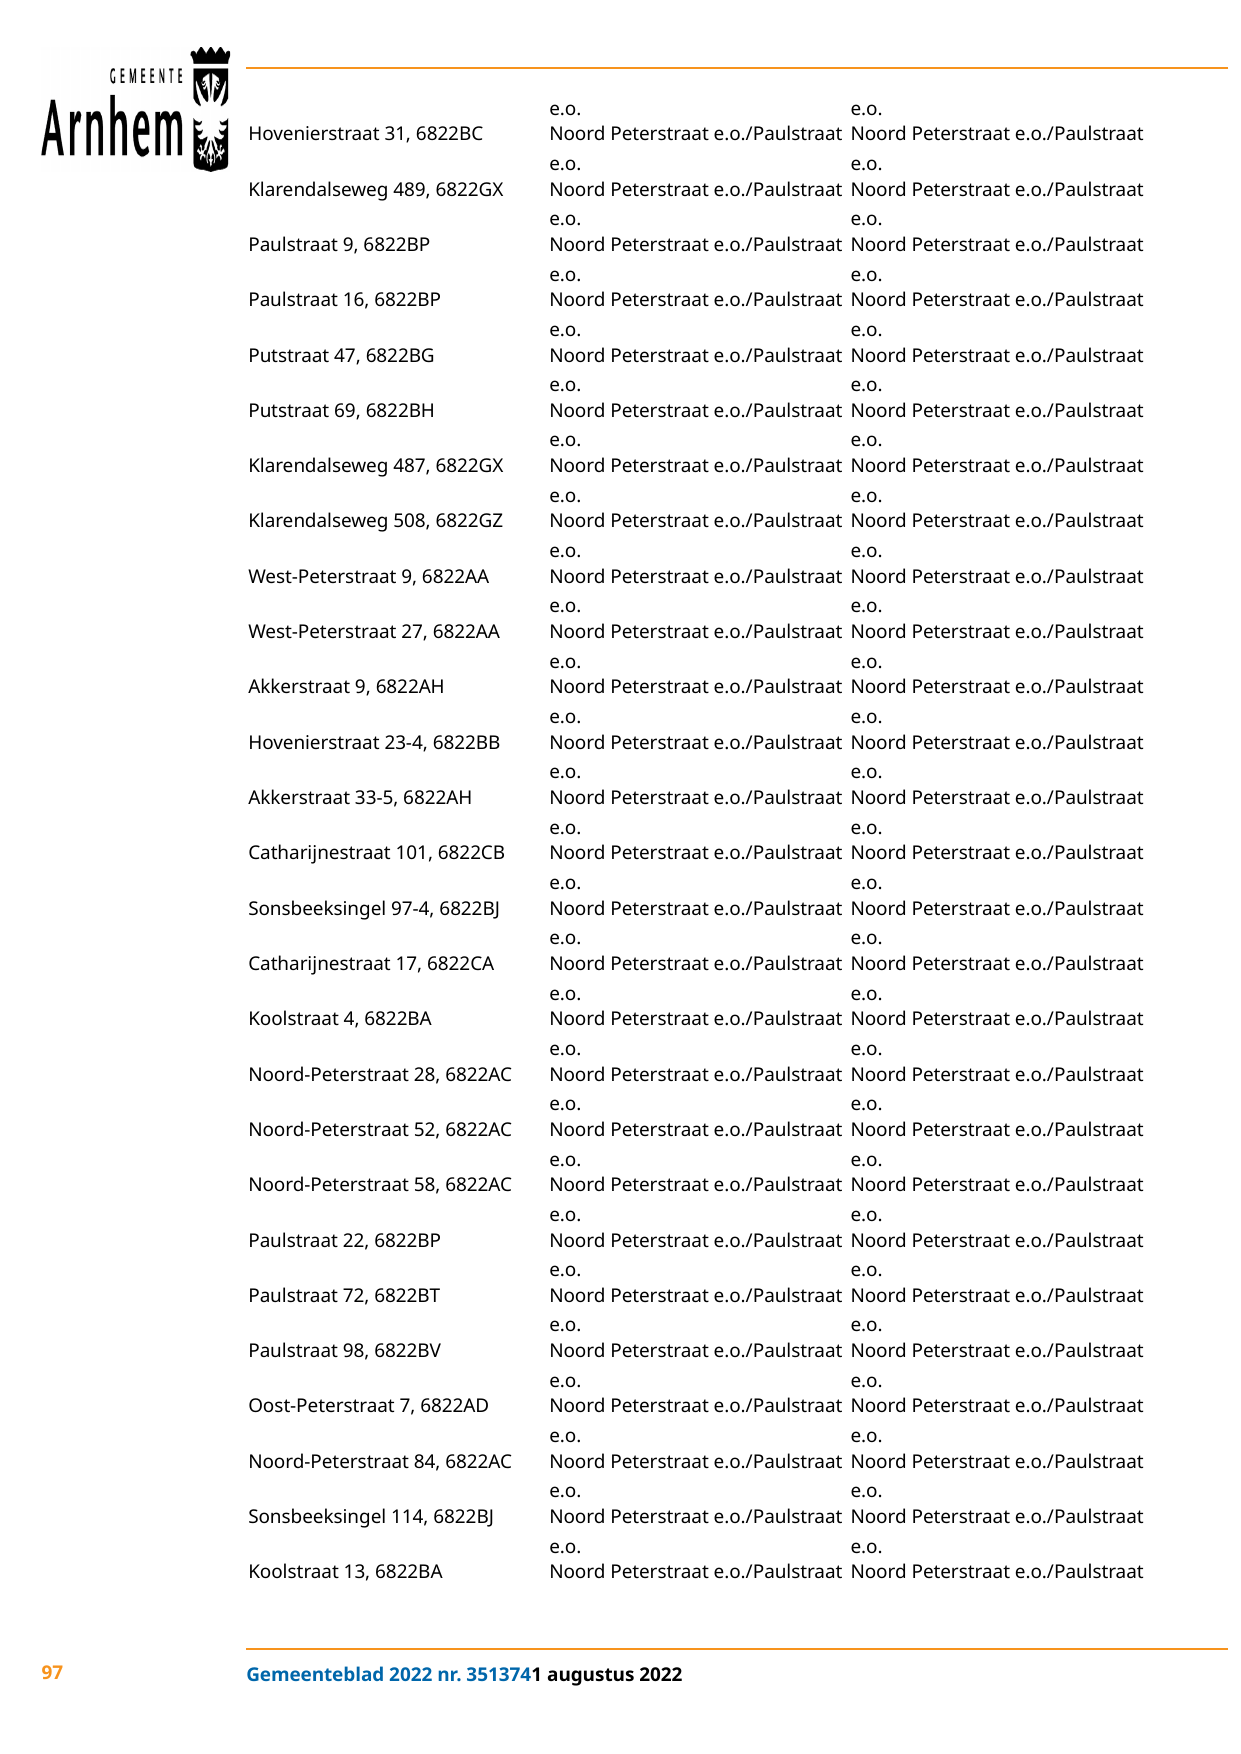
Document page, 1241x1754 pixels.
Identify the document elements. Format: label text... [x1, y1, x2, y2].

table_cell Noord Peterstraat e.o./Paulstraat e.o. [549, 1503, 850, 1559]
table_cell Noord Peterstraat e.o./Paulstraat e.o. [549, 1061, 850, 1116]
picture [41, 47, 231, 172]
table_cell Noord Peterstraat e.o./Paulstraat [850, 1559, 1152, 1584]
table_cell Noord Peterstraat e.o./Paulstraat e.o. [850, 342, 1152, 397]
table_cell Noord Peterstraat e.o./Paulstraat e.o. [549, 1338, 850, 1393]
table_cell Noord Peterstraat e.o./Paulstraat e.o. [549, 176, 850, 231]
table_cell Noord Peterstraat e.o./Paulstraat e.o. [850, 950, 1152, 1006]
table_cell Noord Peterstraat e.o./Paulstraat e.o. [549, 840, 850, 895]
table_cell Noord Peterstraat e.o./Paulstraat e.o. [549, 286, 850, 342]
table_cell Noord Peterstraat e.o./Paulstraat e.o. [549, 674, 850, 729]
table_cell Noord Peterstraat e.o./Paulstraat e.o. [850, 1061, 1152, 1116]
table_cell Noord Peterstraat e.o./Paulstraat e.o. [549, 1282, 850, 1337]
table_cell Noord Peterstraat e.o./Paulstraat e.o. [850, 618, 1152, 674]
table_cell West-Peterstraat 9, 6822AA [248, 563, 549, 618]
table_cell Noord-Peterstraat 84, 6822AC [248, 1448, 549, 1503]
table_cell Noord-Peterstraat 52, 6822AC [248, 1116, 549, 1171]
table_cell Koolstraat 4, 6822BA [248, 1006, 549, 1061]
table_cell Sonsbeeksingel 97-4, 6822BJ [248, 895, 549, 950]
table_cell Koolstraat 13, 6822BA [248, 1559, 549, 1584]
table_cell Noord Peterstraat e.o./Paulstraat e.o. [850, 1338, 1152, 1393]
table_cell Noord Peterstraat e.o./Paulstraat e.o. [850, 231, 1152, 286]
table_cell Noord Peterstraat e.o./Paulstraat e.o. [549, 453, 850, 508]
table_cell Putstraat 69, 6822BH [248, 397, 549, 452]
table_cell Noord Peterstraat e.o./Paulstraat [549, 1559, 850, 1584]
table_cell Akkerstraat 9, 6822AH [248, 674, 549, 729]
table_cell Noord Peterstraat e.o./Paulstraat e.o. [850, 1503, 1152, 1559]
table_cell Hovenierstraat 23-4, 6822BB [248, 729, 549, 784]
table_cell Noord Peterstraat e.o./Paulstraat e.o. [549, 397, 850, 452]
table_cell Noord Peterstraat e.o./Paulstraat e.o. [549, 1448, 850, 1503]
table_cell Paulstraat 22, 6822BP [248, 1227, 549, 1282]
table_cell Noord Peterstraat e.o./Paulstraat e.o. [850, 1227, 1152, 1282]
table_cell Noord Peterstraat e.o./Paulstraat e.o. [850, 1116, 1152, 1171]
table_cell Noord-Peterstraat 28, 6822AC [248, 1061, 549, 1116]
table_cell Noord Peterstraat e.o./Paulstraat e.o. [850, 563, 1152, 618]
table_cell West-Peterstraat 27, 6822AA [248, 618, 549, 674]
table_cell Noord Peterstraat e.o./Paulstraat e.o. [549, 231, 850, 286]
table_cell Noord Peterstraat e.o./Paulstraat e.o. [549, 950, 850, 1006]
table_cell Klarendalseweg 489, 6822GX [248, 176, 549, 231]
table_cell [248, 95, 549, 121]
table_cell Catharijnestraat 101, 6822CB [248, 840, 549, 895]
table_cell Paulstraat 9, 6822BP [248, 231, 549, 286]
table_cell Noord Peterstraat e.o./Paulstraat e.o. [850, 286, 1152, 342]
table_cell Klarendalseweg 487, 6822GX [248, 453, 549, 508]
table_cell Noord Peterstraat e.o./Paulstraat e.o. [850, 1448, 1152, 1503]
table_cell Noord Peterstraat e.o./Paulstraat e.o. [850, 895, 1152, 950]
table_cell Noord Peterstraat e.o./Paulstraat e.o. [549, 895, 850, 950]
table_cell Noord Peterstraat e.o./Paulstraat e.o. [549, 342, 850, 397]
table_cell Noord Peterstraat e.o./Paulstraat e.o. [549, 508, 850, 563]
table_cell Noord Peterstraat e.o./Paulstraat e.o. [850, 1006, 1152, 1061]
table_cell Noord Peterstraat e.o./Paulstraat e.o. [850, 1282, 1152, 1337]
table_cell Noord Peterstraat e.o./Paulstraat e.o. [549, 1116, 850, 1171]
table_cell Noord Peterstraat e.o./Paulstraat e.o. [549, 1227, 850, 1282]
table_cell Noord Peterstraat e.o./Paulstraat e.o. [549, 121, 850, 176]
table_cell Noord Peterstraat e.o./Paulstraat e.o. [850, 1393, 1152, 1448]
table_cell Klarendalseweg 508, 6822GZ [248, 508, 549, 563]
table_cell e.o. [850, 95, 1152, 121]
table_cell Noord Peterstraat e.o./Paulstraat e.o. [549, 618, 850, 674]
table_cell Noord Peterstraat e.o./Paulstraat e.o. [850, 121, 1152, 176]
table_cell Paulstraat 16, 6822BP [248, 286, 549, 342]
table_cell Paulstraat 72, 6822BT [248, 1282, 549, 1337]
table_cell Noord Peterstraat e.o./Paulstraat e.o. [850, 397, 1152, 452]
table_cell Hovenierstraat 31, 6822BC [248, 121, 549, 176]
table_cell Noord Peterstraat e.o./Paulstraat e.o. [549, 784, 850, 839]
table_cell Noord Peterstraat e.o./Paulstraat e.o. [549, 1393, 850, 1448]
table_cell Noord Peterstraat e.o./Paulstraat e.o. [850, 784, 1152, 839]
table_cell Noord Peterstraat e.o./Paulstraat e.o. [850, 674, 1152, 729]
table_cell Noord Peterstraat e.o./Paulstraat e.o. [549, 563, 850, 618]
table_cell Noord Peterstraat e.o./Paulstraat e.o. [850, 840, 1152, 895]
table_cell Putstraat 47, 6822BG [248, 342, 549, 397]
table_cell Oost-Peterstraat 7, 6822AD [248, 1393, 549, 1448]
table_cell Noord Peterstraat e.o./Paulstraat e.o. [549, 729, 850, 784]
table_cell Noord Peterstraat e.o./Paulstraat e.o. [850, 453, 1152, 508]
table_cell Sonsbeeksingel 114, 6822BJ [248, 1503, 549, 1559]
table_cell Noord Peterstraat e.o./Paulstraat e.o. [549, 1006, 850, 1061]
table_cell Catharijnestraat 17, 6822CA [248, 950, 549, 1006]
table_cell Noord Peterstraat e.o./Paulstraat e.o. [549, 1171, 850, 1227]
table_cell Noord Peterstraat e.o./Paulstraat e.o. [850, 176, 1152, 231]
table_cell Paulstraat 98, 6822BV [248, 1338, 549, 1393]
table_cell Noord Peterstraat e.o./Paulstraat e.o. [850, 729, 1152, 784]
table_cell e.o. [549, 95, 850, 121]
table_cell Noord-Peterstraat 58, 6822AC [248, 1171, 549, 1227]
table_cell Noord Peterstraat e.o./Paulstraat e.o. [850, 1171, 1152, 1227]
table_cell Noord Peterstraat e.o./Paulstraat e.o. [850, 508, 1152, 563]
table_cell Akkerstraat 33-5, 6822AH [248, 784, 549, 839]
